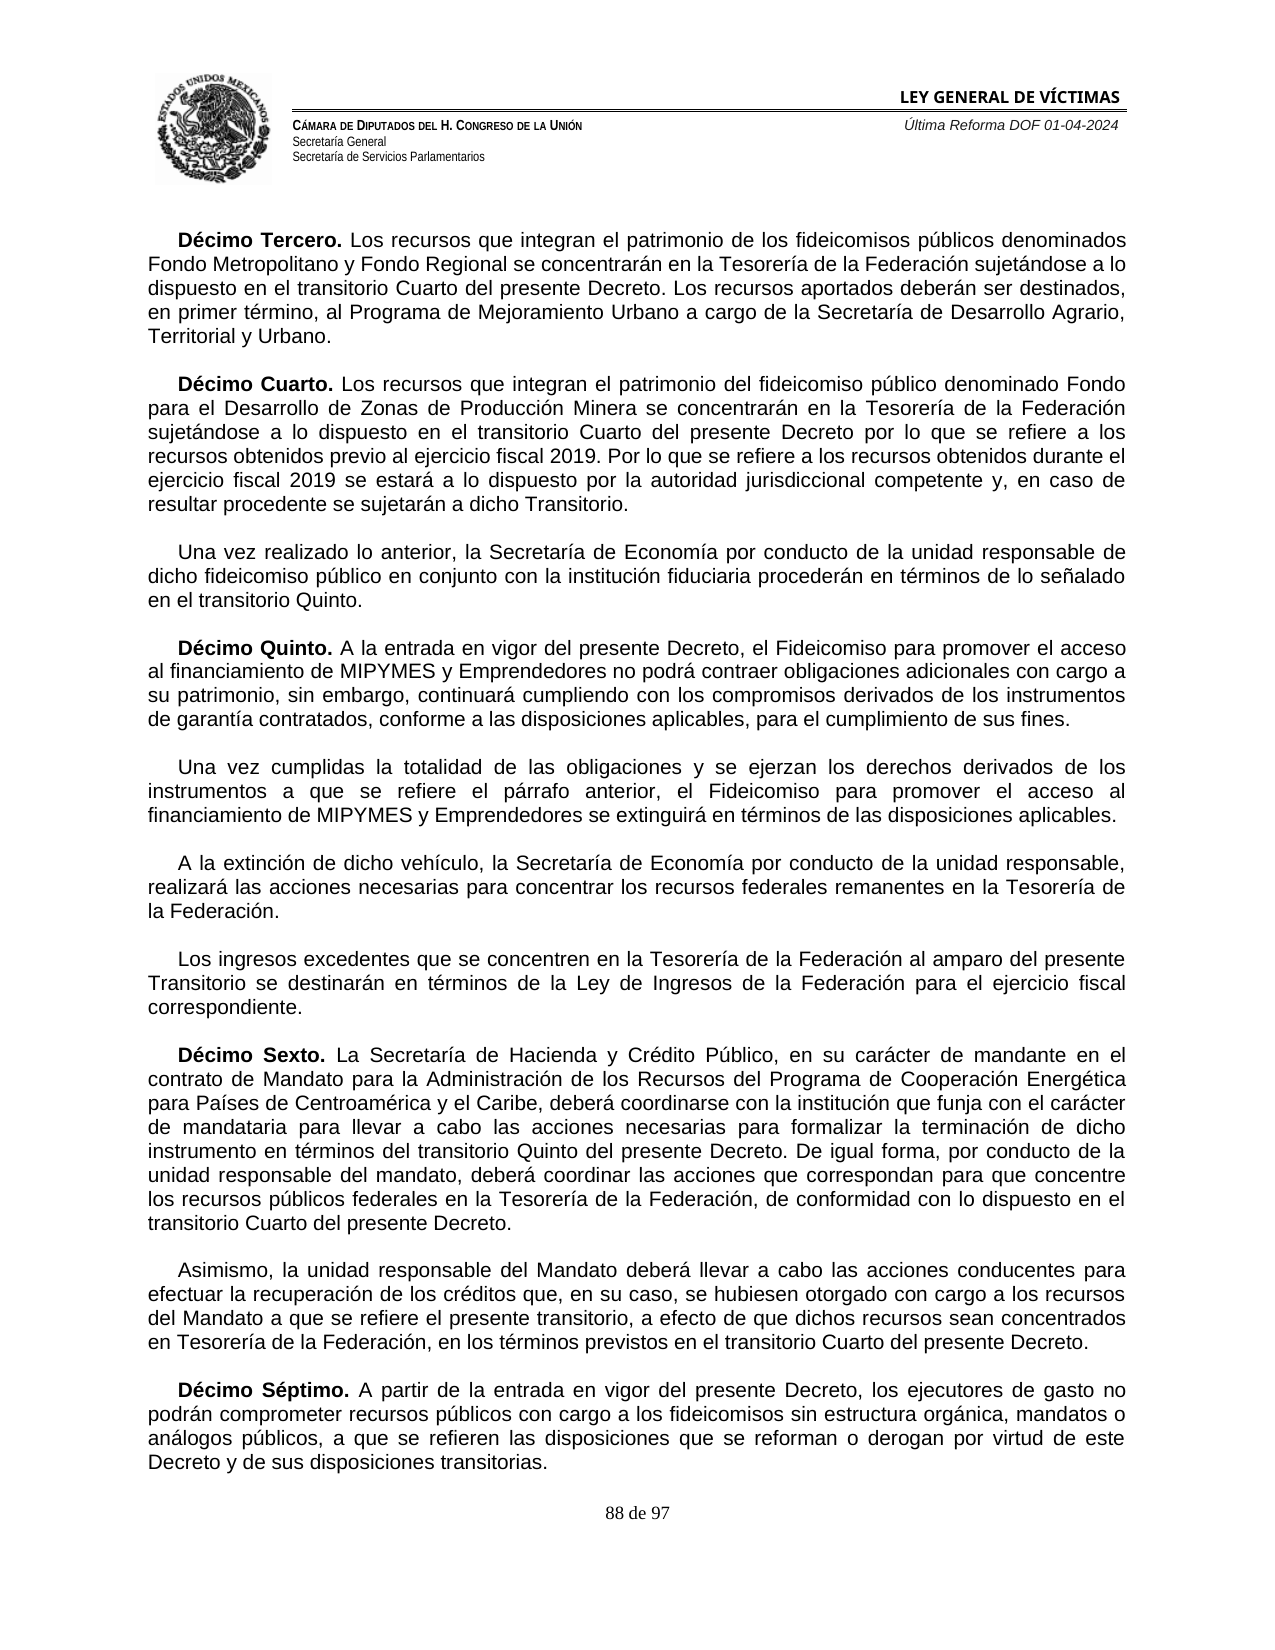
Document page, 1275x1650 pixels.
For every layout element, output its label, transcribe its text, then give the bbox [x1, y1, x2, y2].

text Décimo Tercero. Los recursos que integran el patrimonio de los fideicomisos públicos denominados Fondo Metropolitano y Fondo Regional se concentrarán en la Tesorería de la Federación sujetándose a lo dispuesto en el transitorio Cuarto del presente Decreto. Los recursos aportados deberán ser destinados, en primer término, al Programa de Mejoramiento Urbano a cargo de la Secretaría de Desarrollo Agrario, Territorial y Urbano. [148, 228, 1127, 348]
text Asimismo, la unidad responsable del Mandato deberá llevar a cabo las acciones conducentes para efectuar la recuperación de los créditos que, en su caso, se hubiesen otorgado con cargo a los recursos del Mandato a que se refiere el presente transitorio, a efecto de que dichos recursos sean concentrados en Tesorería de la Federación, en los términos previstos en el transitorio Cuarto del presente Decreto. [148, 1258, 1127, 1354]
text Los ingresos excedentes que se concentren en la Tesorería de la Federación al amparo del presente Transitorio se destinarán en términos de la Ley de Ingresos de la Federación para el ejercicio fiscal correspondiente. [148, 947, 1127, 1019]
text Una vez realizado lo anterior, la Secretaría de Economía por conducto de la unidad responsable de dicho fideicomiso público en conjunto con la institución fiduciaria procederán en términos de lo señalado en el transitorio Quinto. [148, 539, 1127, 611]
text Décimo Sexto. La Secretaría de Hacienda y Crédito Público, en su carácter de mandante en el contrato de Mandato para la Administración de los Recursos del Programa de Cooperación Energética para Países de Centroamérica y el Caribe, deberá coordinarse con la institución que funja con el carácter de mandataria para llevar a cabo las acciones necesarias para formalizar la terminación de dicho instrumento en términos del transitorio Quinto del presente Decreto. De igual forma, por conducto de la unidad responsable del mandato, deberá coordinar las acciones que correspondan para que concentre los recursos públicos federales en la Tesorería de la Federación, de conformidad con lo dispuesto en el transitorio Cuarto del presente Decreto. [148, 1043, 1127, 1234]
text A la extinción de dicho vehículo, la Secretaría de Economía por conducto de la unidad responsable, realizará las acciones necesarias para concentrar los recursos federales remanentes en la Tesorería de la Federación. [148, 851, 1127, 923]
text Una vez cumplidas la totalidad de las obligaciones y se ejerzan los derechos derivados de los instrumentos a que se refiere el párrafo anterior, el Fideicomiso para promover el acceso al financiamiento de MIPYMES y Emprendedores se extinguirá en términos de las disposiciones aplicables. [148, 755, 1127, 827]
text Décimo Quinto. A la entrada en vigor del presente Decreto, el Fideicomiso para promover el acceso al financiamiento de MIPYMES y Emprendedores no podrá contraer obligaciones adicionales con cargo a su patrimonio, sin embargo, continuará cumpliendo con los compromisos derivados de los instrumentos de garantía contratados, conforme a las disposiciones aplicables, para el cumplimiento de sus fines. [148, 635, 1127, 731]
text Décimo Cuarto. Los recursos que integran el patrimonio del fideicomiso público denominado Fondo para el Desarrollo de Zonas de Producción Minera se concentrarán en la Tesorería de la Federación sujetándose a lo dispuesto en el transitorio Cuarto del presente Decreto por lo que se refiere a los recursos obtenidos previo al ejercicio fiscal 2019. Por lo que se refiere a los recursos obtenidos durante el ejercicio fiscal 2019 se estará a lo dispuesto por la autoridad jurisdiccional competente y, en caso de resultar procedente se sujetarán a dicho Transitorio. [148, 372, 1127, 516]
text Décimo Séptimo. A partir de la entrada en vigor del presente Decreto, los ejecutores de gasto no podrán comprometer recursos públicos con cargo a los fideicomisos sin estructura orgánica, mandatos o análogos públicos, a que se refieren las disposiciones que se reforman o derogan por virtud de este Decreto y de sus disposiciones transitorias. [148, 1378, 1127, 1474]
